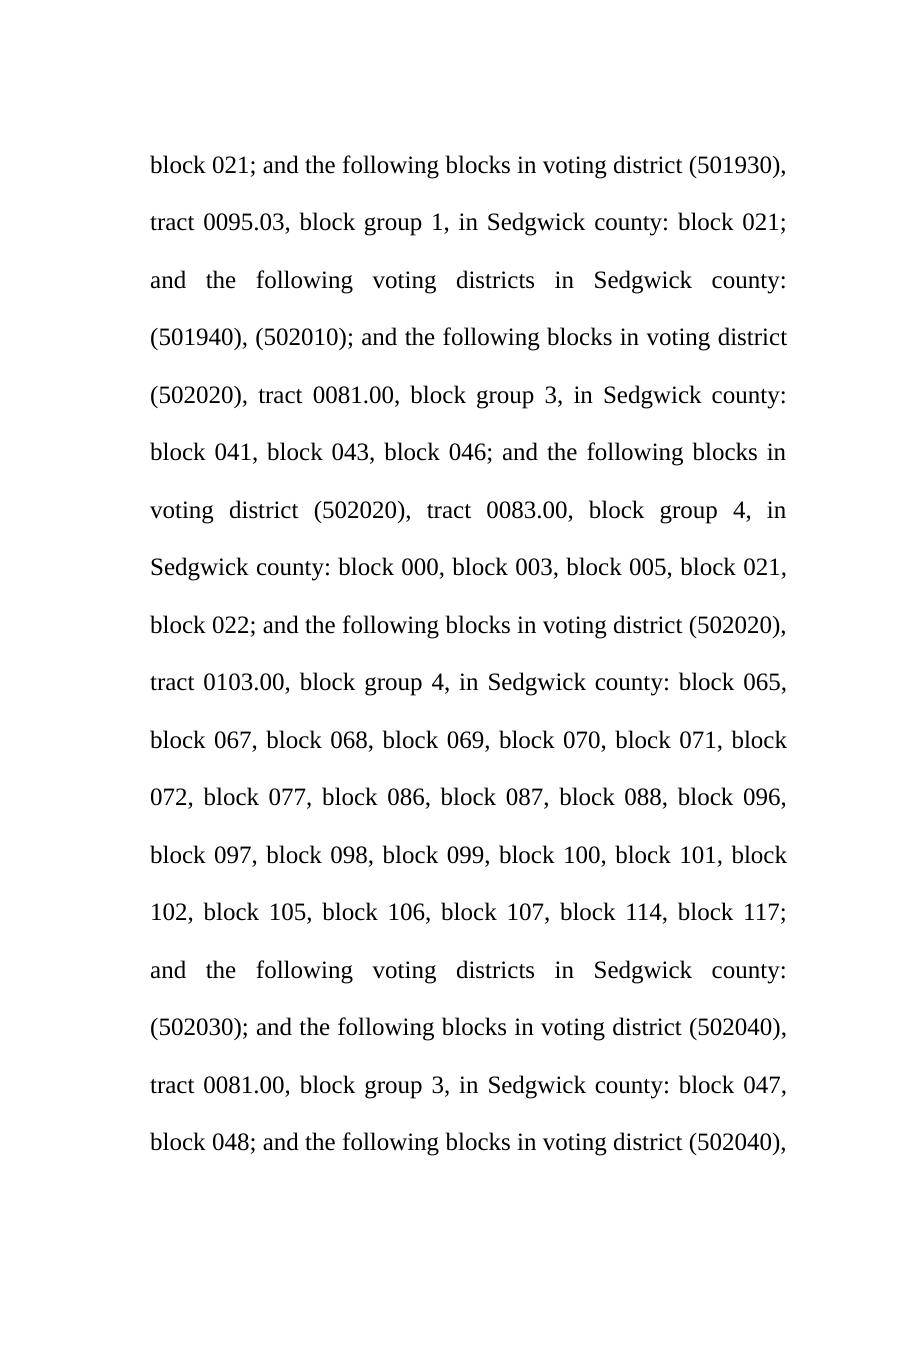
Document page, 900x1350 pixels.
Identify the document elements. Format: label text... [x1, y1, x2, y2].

text block 021; and the following blocks in voting district (501930), tract 0095.03, block group 1, in Sedgwick county: block 021; and the following voting districts in Sedgwick county: (501940), (502010); and the following blocks in voting district (502020), tract 0081.00, block group 3, in Sedgwick county: block 041, block 043, block 046; and the following blocks in voting district (502020), tract 0083.00, block group 4, in Sedgwick county: block 000, block 003, block 005, block 021, block 022; and the following blocks in voting district (502020), tract 0103.00, block group 4, in Sedgwick county: block 065, block 067, block 068, block 069, block 070, block 071, block 072, block 077, block 086, block 087, block 088, block 096, block 097, block 098, block 099, block 100, block 101, block 102, block 105, block 106, block 107, block 114, block 117; and the following voting districts in Sedgwick county: (502030); and the following blocks in voting district (502040), tract 0081.00, block group 3, in Sedgwick county: block 047, block 048; and the following blocks in voting district (502040), [150, 150, 787, 1156]
